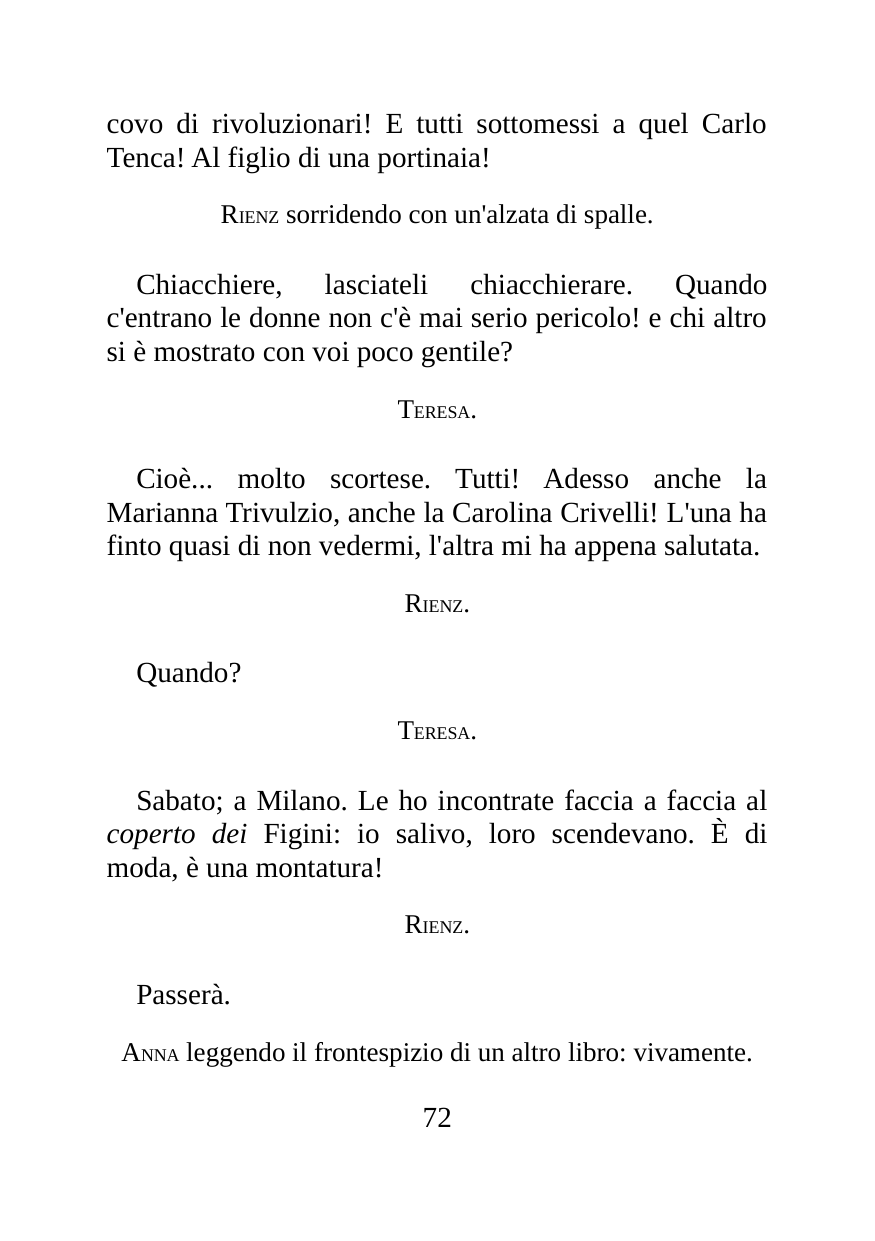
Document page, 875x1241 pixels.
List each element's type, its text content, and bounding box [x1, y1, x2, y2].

text Chiacchiere, lasciateli chiacchierare. Quando c'entrano le donne non c'è mai serio pericolo! e chi altro si è mostrato con voi poco gentile? [106, 267, 768, 368]
text Passerà. [106, 977, 768, 1011]
text Rienz. [106, 587, 768, 618]
text Rienz sorridendo con un'alzata di spalle. [106, 198, 768, 229]
text Teresa. [106, 393, 768, 424]
text Rienz. [106, 908, 768, 939]
text Cioè... molto scortese. Tutti! Adesso anche la Marianna Trivulzio, anche la Carolina Crivelli! L'una ha finto quasi di non vedermi, l'altra mi ha appena salutata. [106, 461, 768, 562]
text Anna leggendo il frontespizio di un altro libro: vivamente. [106, 1036, 768, 1067]
text Quando? [106, 656, 768, 689]
text Teresa. [106, 714, 768, 745]
text Sabato; a Milano. Le ho incontrate faccia a faccia al coperto dei Figini: io salivo, loro scendevano. È di moda, è una montatura! [106, 783, 768, 883]
text covo di rivoluzionari! E tutti sottomessi a quel Carlo Tenca! Al figlio di una portinaia! [106, 106, 768, 173]
